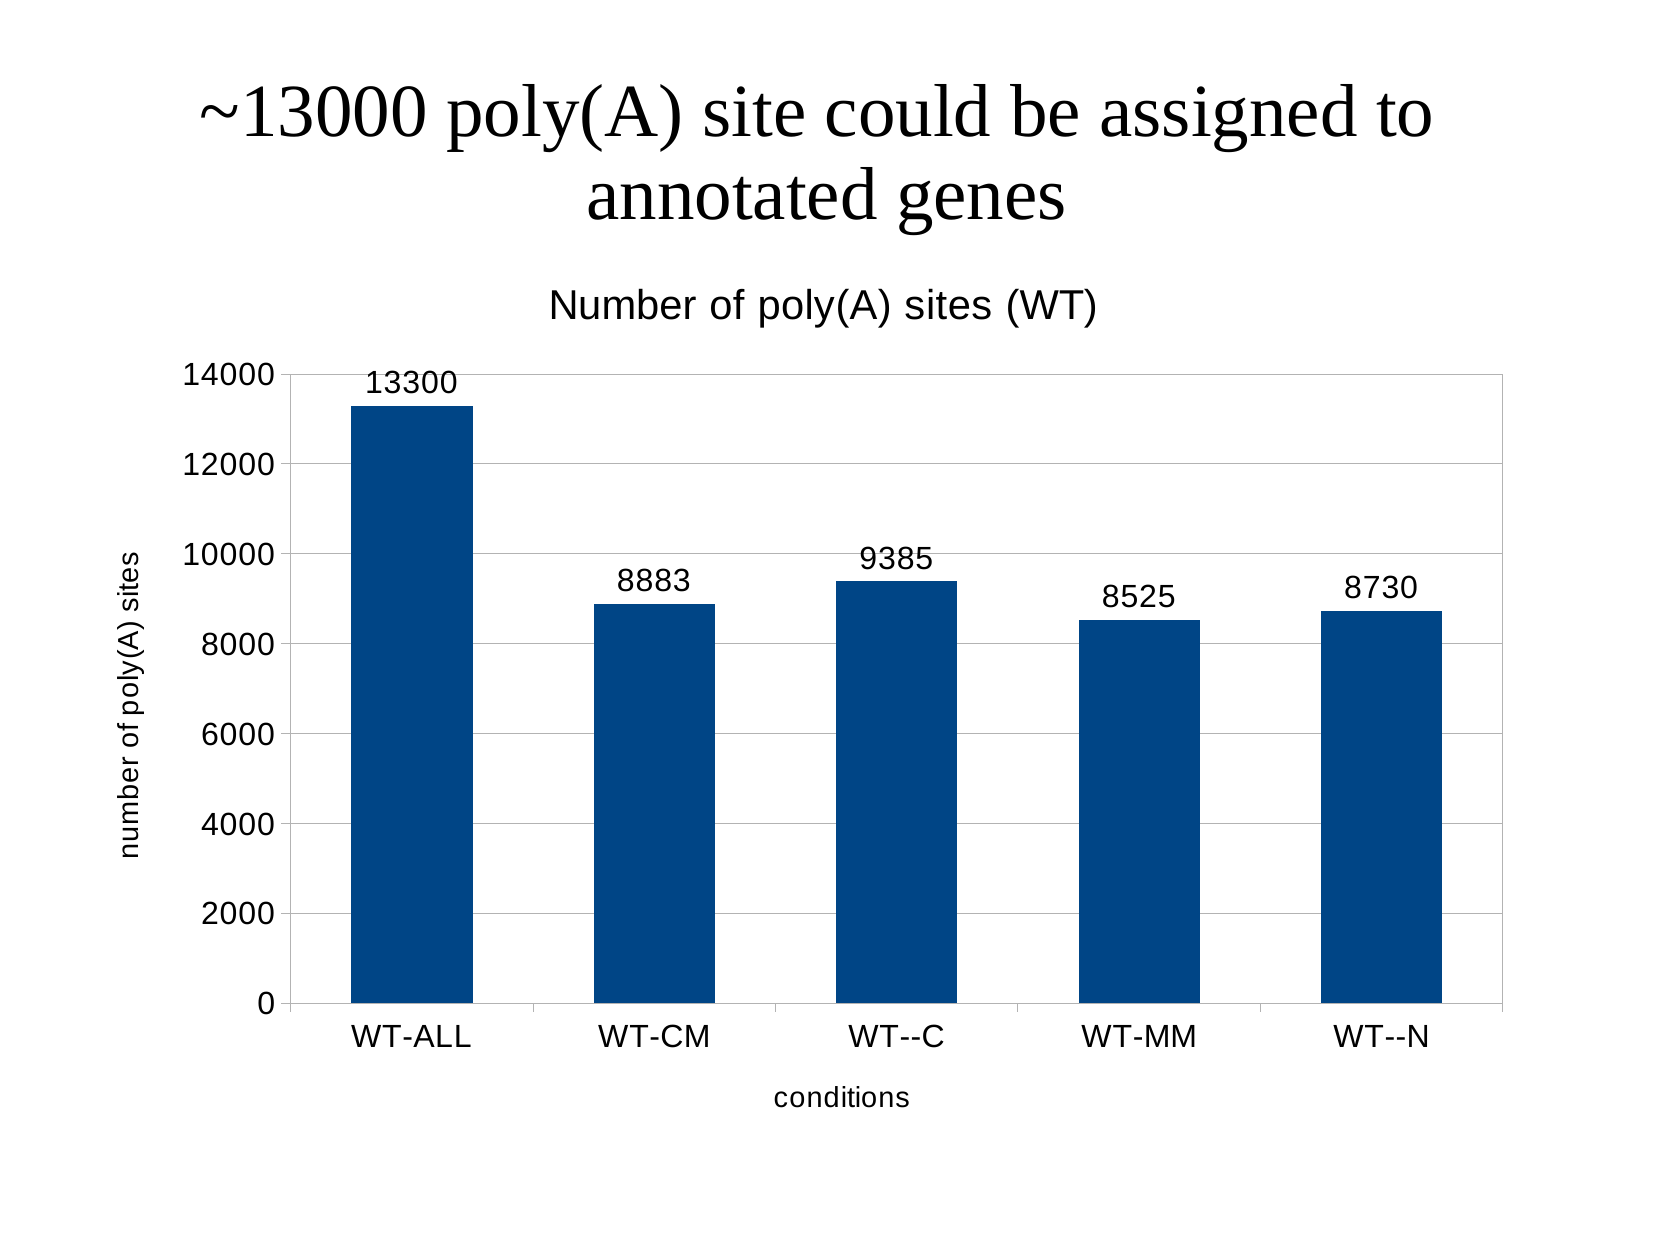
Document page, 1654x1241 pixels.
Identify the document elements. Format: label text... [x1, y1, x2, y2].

chart [76, 240, 1533, 1148]
title ~13000 poly(A) site could be assigned to annotated genes [82, 49, 1571, 257]
